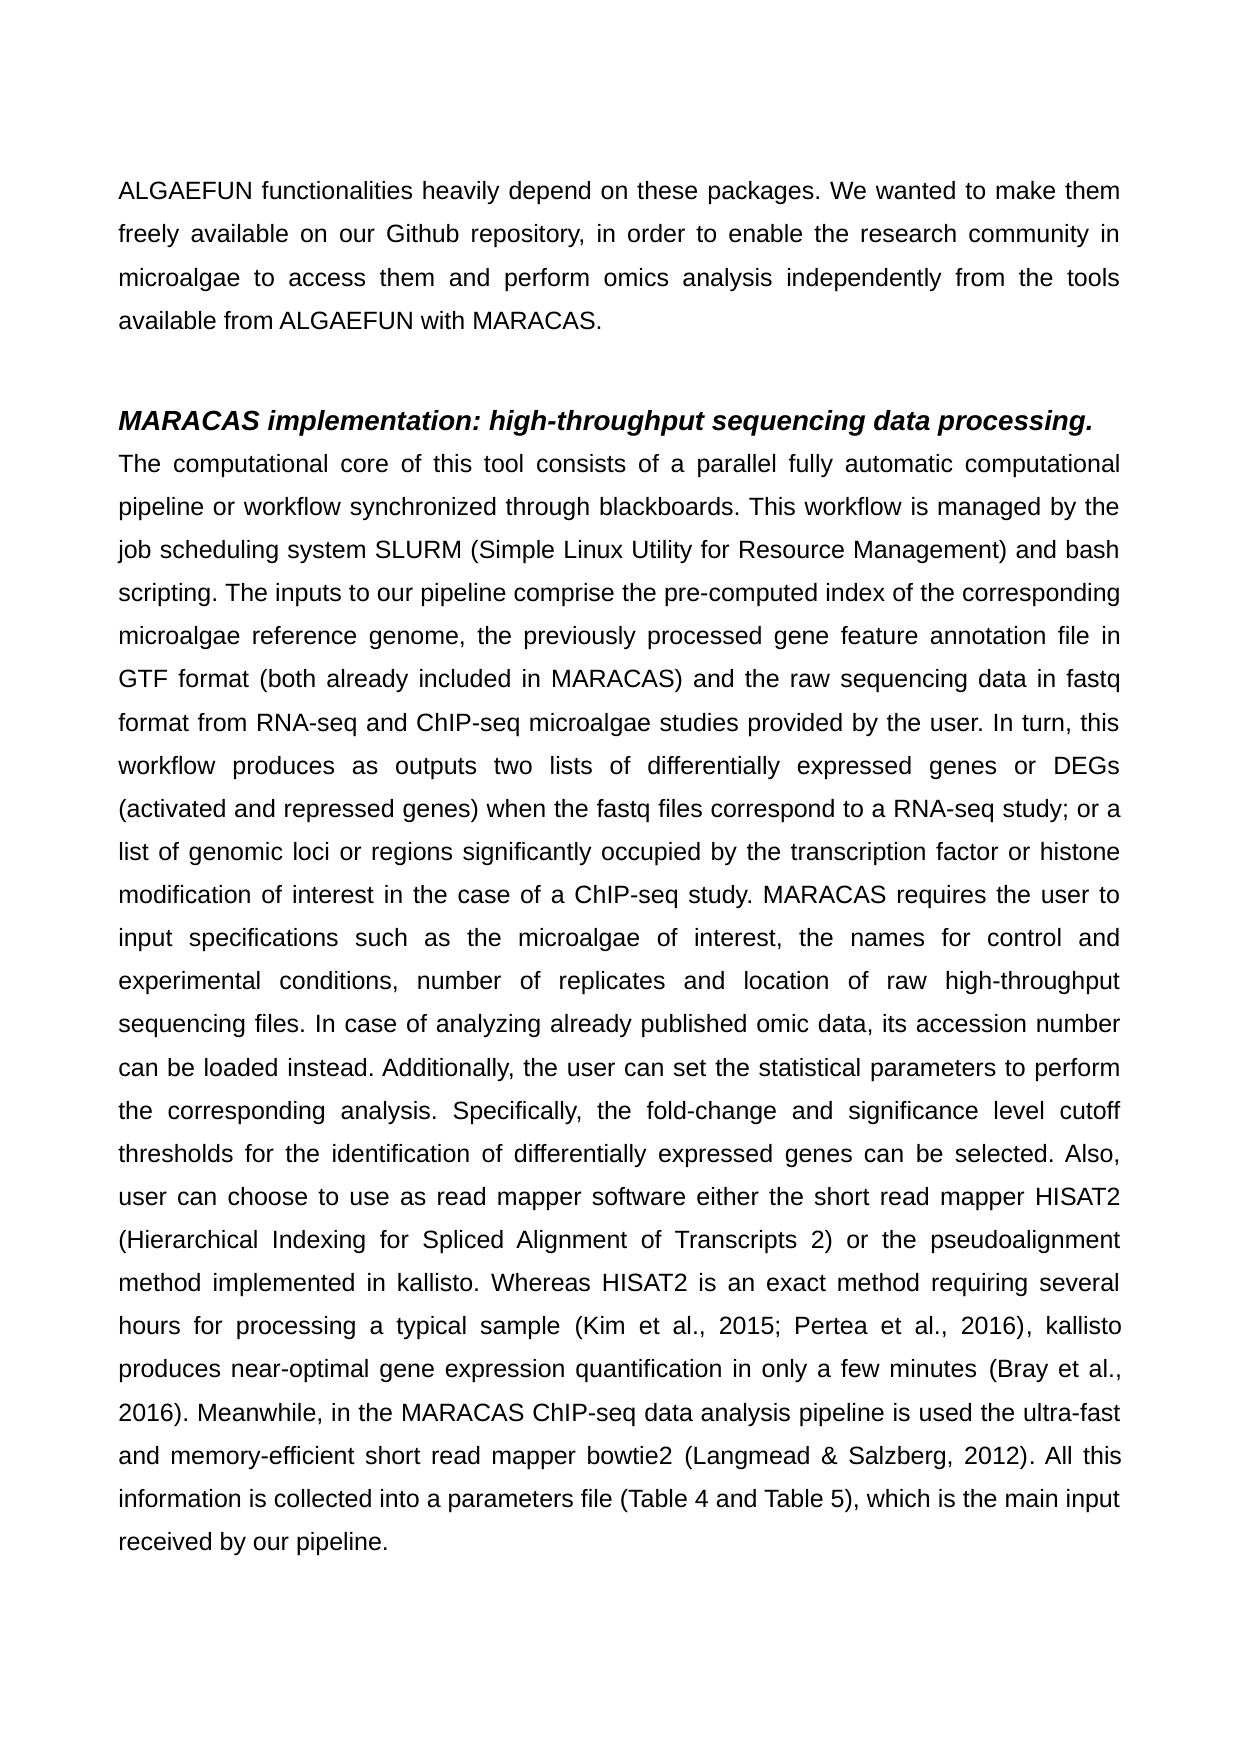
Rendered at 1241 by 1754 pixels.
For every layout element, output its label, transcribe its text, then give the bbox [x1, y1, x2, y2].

text ALGAEFUN functionalities heavily depend on these packages. We wanted to make them freely available on our Github repository, in order to enable the research community in microalgae to access them and perform omics analysis independently from the tools available from ALGAEFUN with MARACAS. [118, 176, 1122, 334]
text The computational core of this tool consists of a parallel fully automatic computational pipeline or workflow synchronized through blackboards. This workflow is managed by the job scheduling system SLURM (Simple Linux Utility for Resource Management) and bash scripting. The inputs to our pipeline comprise the pre-computed index of the corresponding microalgae reference genome, the previously processed gene feature annotation file in GTF format (both already included in MARACAS) and the raw sequencing data in fastq format from RNA-seq and ChIP-seq microalgae studies provided by the user. In turn, this workflow produces as outputs two lists of differentially expressed genes or DEGs (activated and repressed genes) when the fastq files correspond to a RNA-seq study; or a list of genomic loci or regions significantly occupied by the transcription factor or histone modification of interest in the case of a ChIP-seq study. MARACAS requires the user to input specifications such as the microalgae of interest, the names for control and experimental conditions, number of replicates and location of raw high-throughput sequencing files. In case of analyzing already published omic data, its accession number can be loaded instead. Additionally, the user can set the statistical parameters to perform the corresponding analysis. Specifically, the fold-change and significance level cutoff thresholds for the identification of differentially expressed genes can be selected. Also, user can choose to use as read mapper software either the short read mapper HISAT2 (Hierarchical Indexing for Spliced Alignment of Transcripts 2) or the pseudoalignment method implemented in kallisto. Whereas HISAT2 is an exact method requiring several hours for processing a typical sample (Kim et al., 2015; Pertea et al., 2016)⁠, kallisto produces near-optimal gene expression quantification in only a few minutes (Bray et al., 2016)⁠. Meanwhile, in the MARACAS ChIP-seq data analysis pipeline is used the ultra-fast and memory-efficient short read mapper bowtie2 (Langmead & Salzberg, 2012)⁠. All this information is collected into a parameters file (Table 4 and Table 5), which is the main input received by our pipeline. [118, 449, 1122, 1556]
subtitle MARACAS implementation: high-throughput sequencing data processing. [118, 404, 1122, 436]
